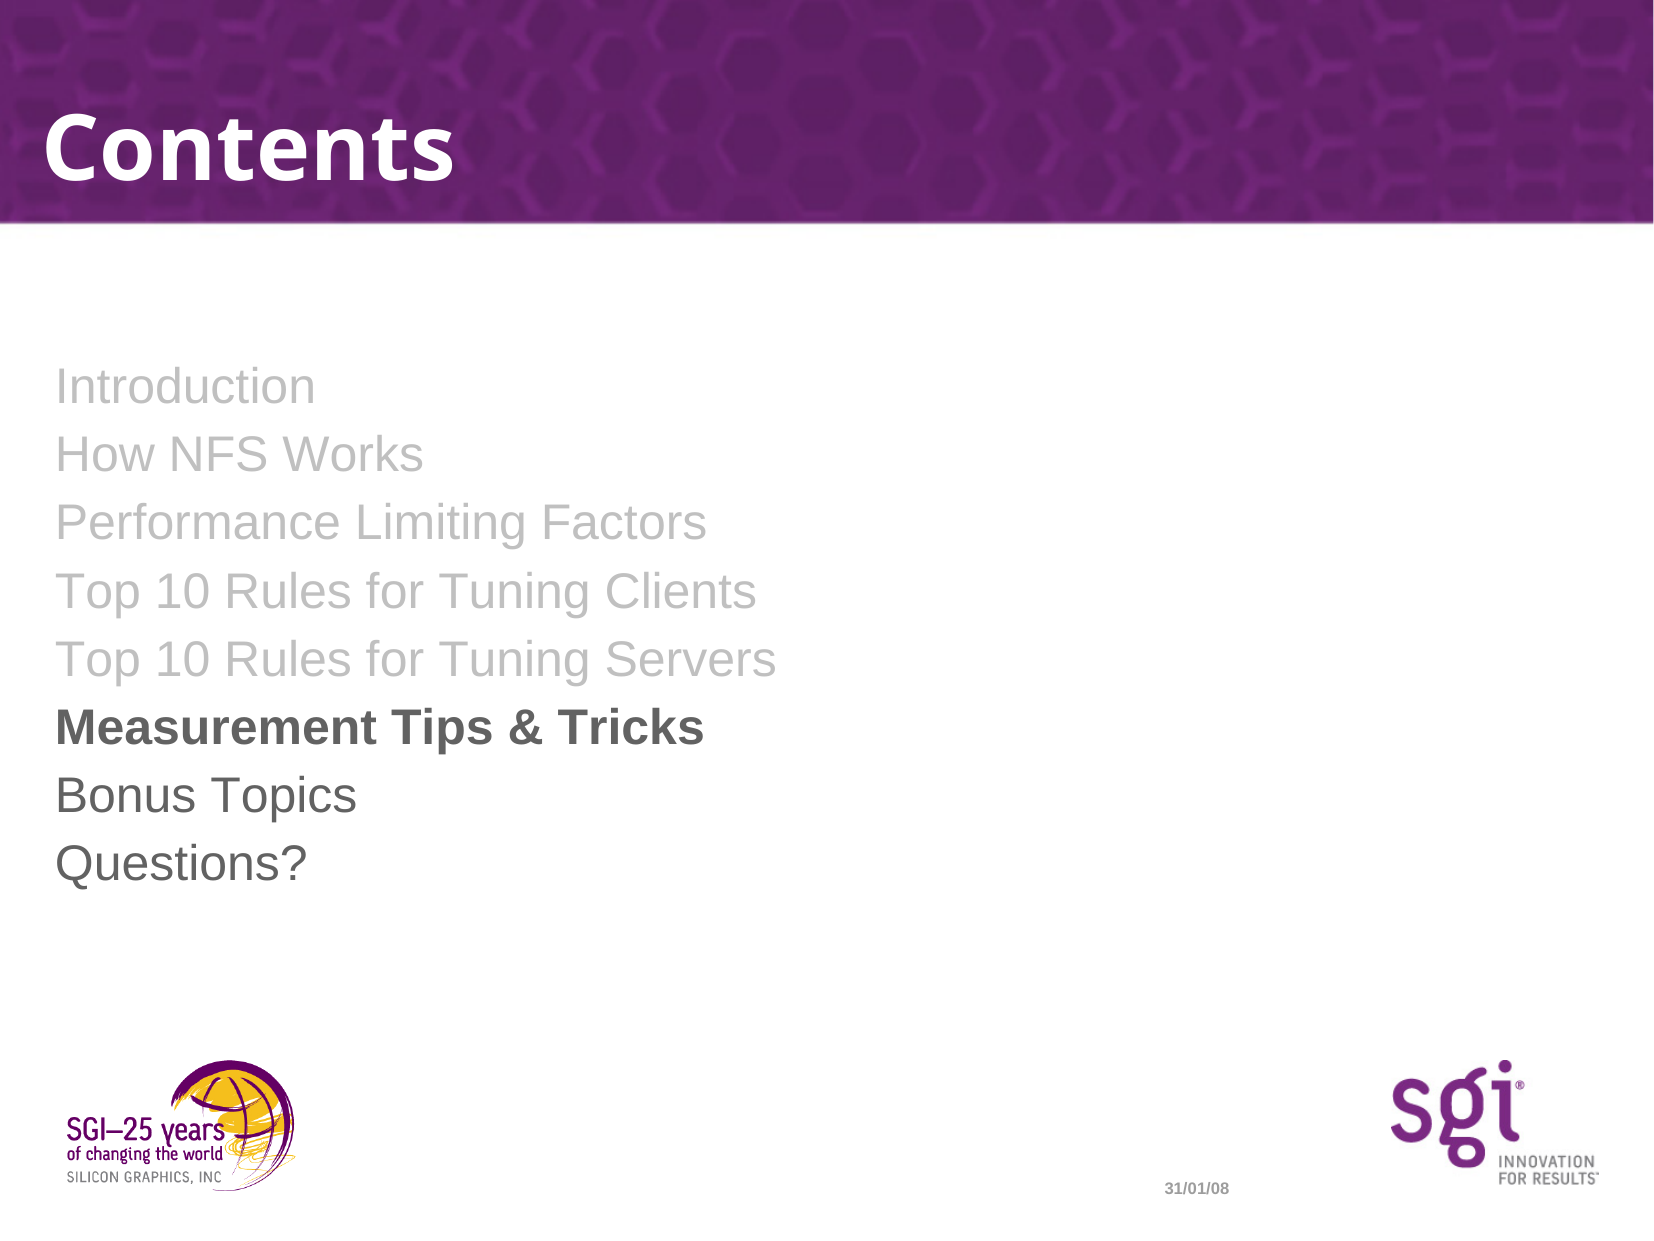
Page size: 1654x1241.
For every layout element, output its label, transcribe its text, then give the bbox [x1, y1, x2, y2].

picture [0, 0, 1654, 1194]
title Contents [41, 48, 1447, 241]
list Introduction How NFS Works Performance Limiting Factors Top 10 Rules for Tuning Clients Top 10 Rules for Tuning Servers Measurement Tips & Tricks Bonus Topics Questions? [55, 358, 1461, 945]
